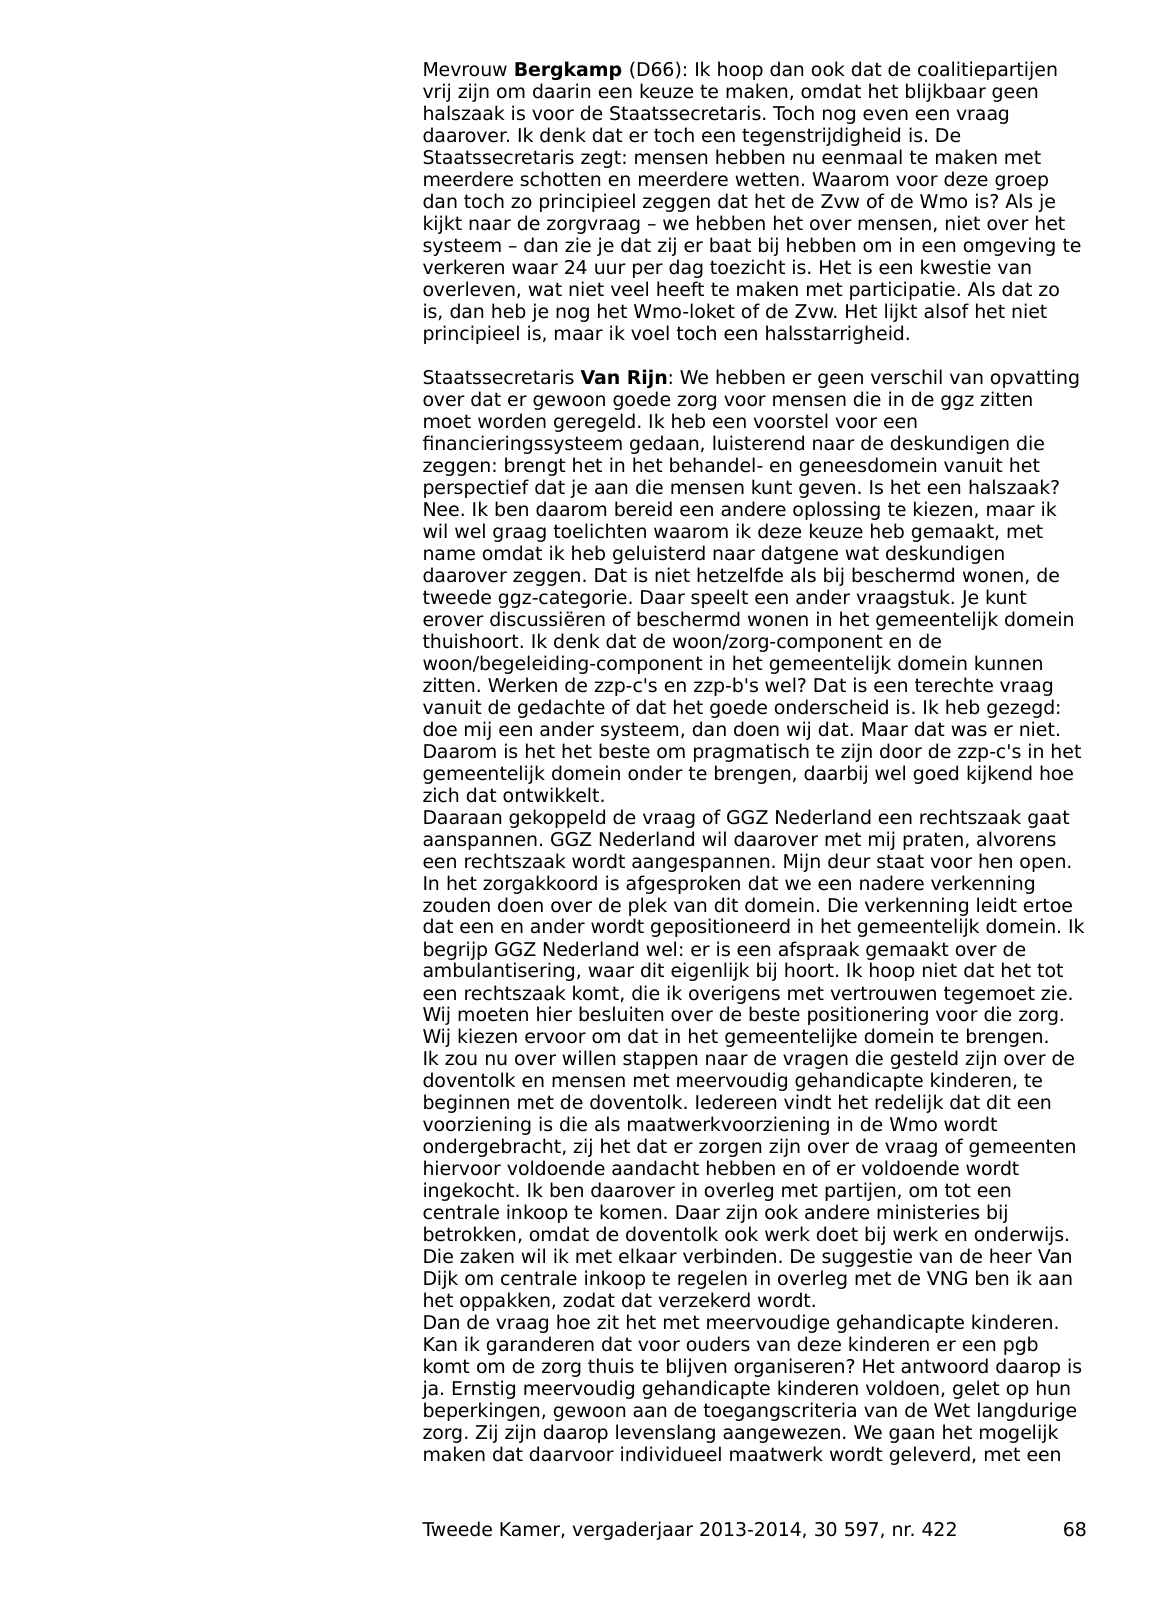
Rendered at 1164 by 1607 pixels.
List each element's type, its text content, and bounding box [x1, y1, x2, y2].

text Mevrouw Bergkamp (D66): Ik hoop dan ook dat de coalitiepartijen vrij zijn om daarin een keuze te maken, omdat het blijkbaar geen halszaak is voor de Staatssecretaris. Toch nog even een vraag daarover. Ik denk dat er toch een tegenstrijdigheid is. De Staatssecretaris zegt: mensen hebben nu eenmaal te maken met meerdere schotten en meerdere wetten. Waarom voor deze groep dan toch zo principieel zeggen dat het de Zvw of de Wmo is? Als je kijkt naar de zorgvraag – we hebben het over mensen, niet over het systeem – dan zie je dat zij er baat bij hebben om in een omgeving te verkeren waar 24 uur per dag toezicht is. Het is een kwestie van overleven, wat niet veel heeft te maken met participatie. Als dat zo is, dan heb je nog het Wmo-loket of de Zvw. Het lijkt alsof het niet principieel is, maar ik voel toch een halsstarrigheid. [422, 59, 1087, 345]
text Staatssecretaris Van Rijn: We hebben er geen verschil van opvatting over dat er gewoon goede zorg voor mensen die in de ggz zitten moet worden geregeld. Ik heb een voorstel voor een financieringssysteem gedaan, luisterend naar de deskundigen die zeggen: brengt het in het behandel- en geneesdomein vanuit het perspectief dat je aan die mensen kunt geven. Is het een halszaak? Nee. Ik ben daarom bereid een andere oplossing te kiezen, maar ik wil wel graag toelichten waarom ik deze keuze heb gemaakt, met name omdat ik heb geluisterd naar datgene wat deskundigen daarover zeggen. Dat is niet hetzelfde als bij beschermd wonen, de tweede ggz-categorie. Daar speelt een ander vraagstuk. Je kunt erover discussiëren of beschermd wonen in het gemeentelijk domein thuishoort. Ik denk dat de woon/zorg-component en de woon/begeleiding-component in het gemeentelijk domein kunnen zitten. Werken de zzp-c's en zzp-b's wel? Dat is een terechte vraag vanuit de gedachte of dat het goede onderscheid is. Ik heb gezegd: doe mij een ander systeem, dan doen wij dat. Maar dat was er niet. Daarom is het het beste om pragmatisch te zijn door de zzp-c's in het gemeentelijk domein onder te brengen, daarbij wel goed kijkend hoe zich dat ontwikkelt. [422, 367, 1087, 807]
text Daaraan gekoppeld de vraag of GGZ Nederland een rechtszaak gaat aanspannen. GGZ Nederland wil daarover met mij praten, alvorens een rechtszaak wordt aangespannen. Mijn deur staat voor hen open. In het zorgakkoord is afgesproken dat we een nadere verkenning zouden doen over de plek van dit domein. Die verkenning leidt ertoe dat een en ander wordt gepositioneerd in het gemeentelijk domein. Ik begrijp GGZ Nederland wel: er is een afspraak gemaakt over de ambulantisering, waar dit eigenlijk bij hoort. Ik hoop niet dat het tot een rechtszaak komt, die ik overigens met vertrouwen tegemoet zie. Wij moeten hier besluiten over de beste positionering voor die zorg. Wij kiezen ervoor om dat in het gemeentelijke domein te brengen. [422, 807, 1087, 1048]
text Ik zou nu over willen stappen naar de vragen die gesteld zijn over de doventolk en mensen met meervoudig gehandicapte kinderen, te beginnen met de doventolk. Iedereen vindt het redelijk dat dit een voorziening is die als maatwerkvoorziening in de Wmo wordt ondergebracht, zij het dat er zorgen zijn over de vraag of gemeenten hiervoor voldoende aandacht hebben en of er voldoende wordt ingekocht. Ik ben daarover in overleg met partijen, om tot een centrale inkoop te komen. Daar zijn ook andere ministeries bij betrokken, omdat de doventolk ook werk doet bij werk en onderwijs. Die zaken wil ik met elkaar verbinden. De suggestie van de heer Van Dijk om centrale inkoop te regelen in overleg met de VNG ben ik aan het oppakken, zodat dat verzekerd wordt. [422, 1048, 1087, 1312]
text Dan de vraag hoe zit het met meervoudige gehandicapte kinderen. Kan ik garanderen dat voor ouders van deze kinderen er een pgb komt om de zorg thuis te blijven organiseren? Het antwoord daarop is ja. Ernstig meervoudig gehandicapte kinderen voldoen, gelet op hun beperkingen, gewoon aan de toegangscriteria van de Wet langdurige zorg. Zij zijn daarop levenslang aangewezen. We gaan het mogelijk maken dat daarvoor individueel maatwerk wordt geleverd, met een [422, 1312, 1087, 1466]
